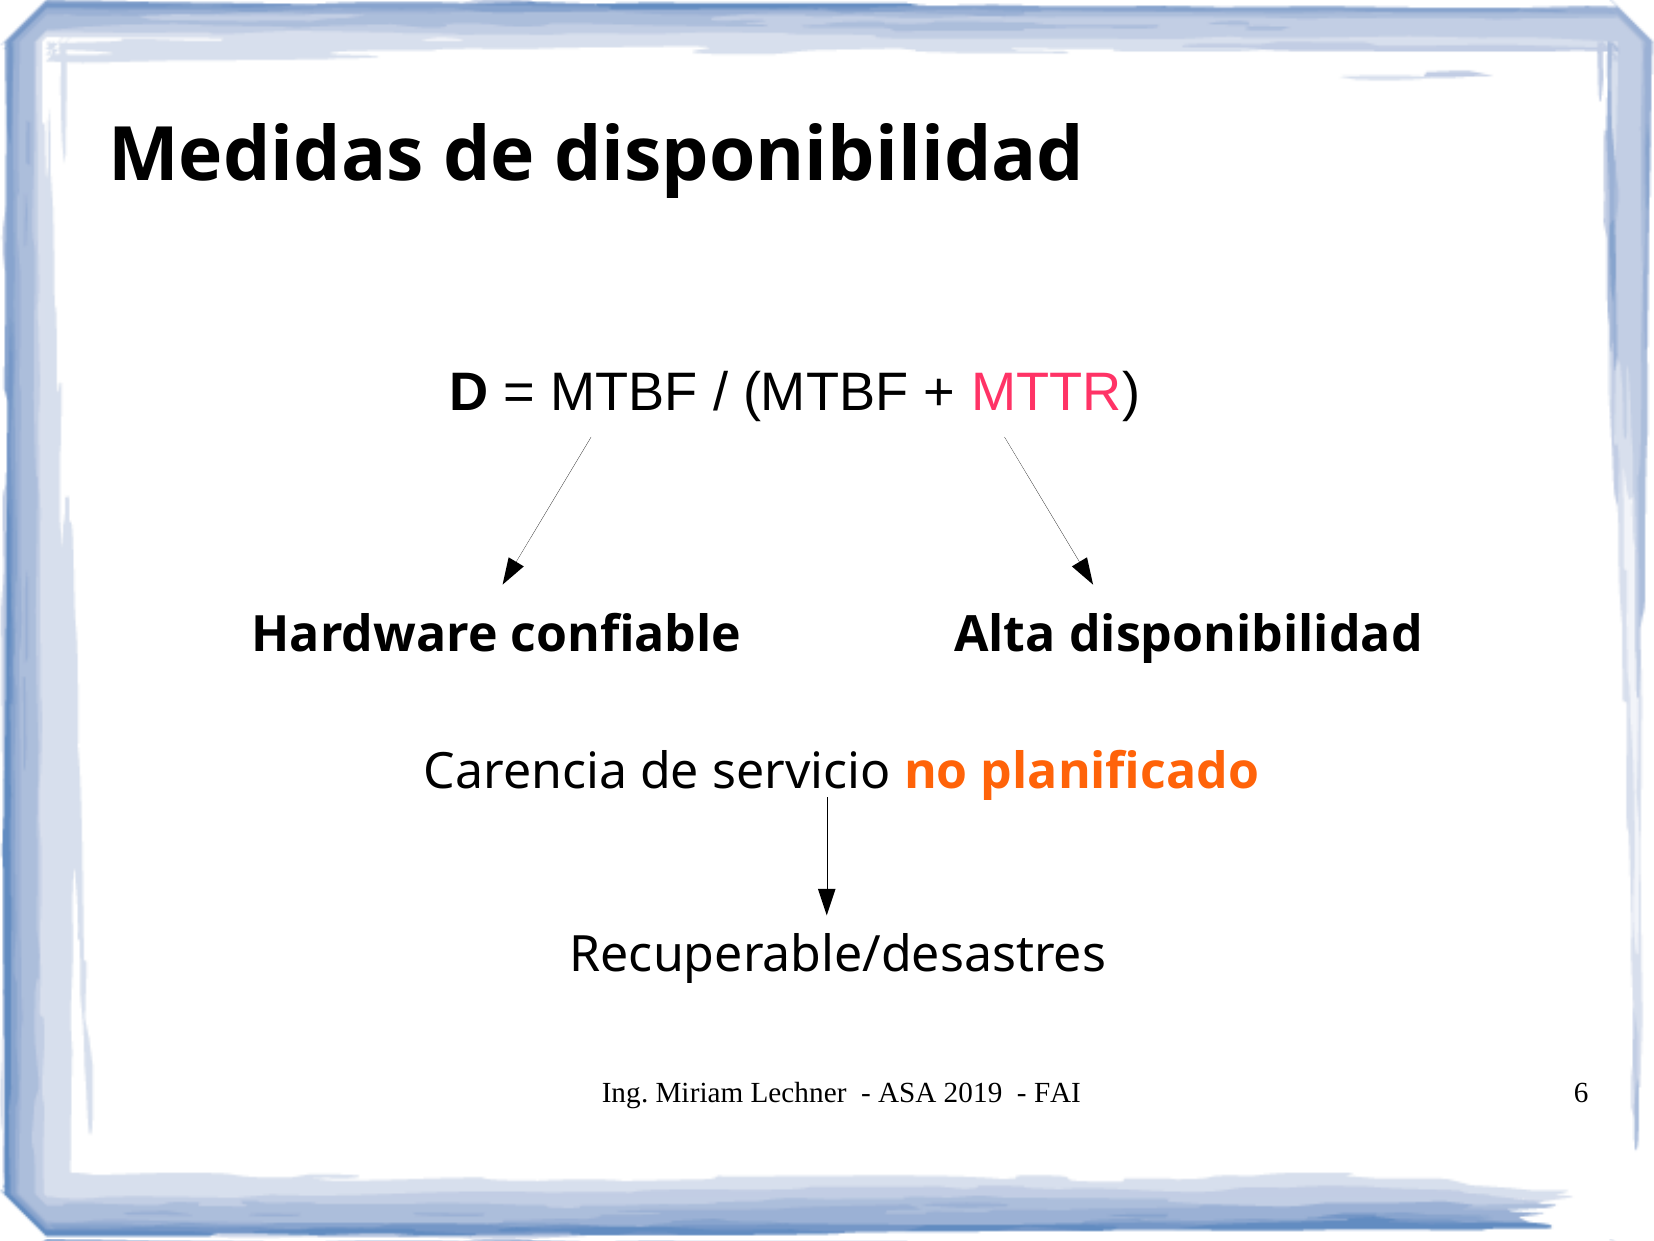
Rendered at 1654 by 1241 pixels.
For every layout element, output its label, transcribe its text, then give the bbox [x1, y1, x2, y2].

text_box Recuperable/desastres [555, 910, 1099, 991]
text_box D = MTBF / (MTBF + MTTR) [434, 354, 1156, 441]
text_box Alta disponibilidad [939, 590, 1418, 671]
text_box Carencia de servicio no planificado [409, 728, 1245, 808]
text_box Hardware confiable [236, 590, 733, 671]
picture [0, 0, 1654, 1241]
text_box Medidas de disponibilidad [93, 93, 1088, 260]
